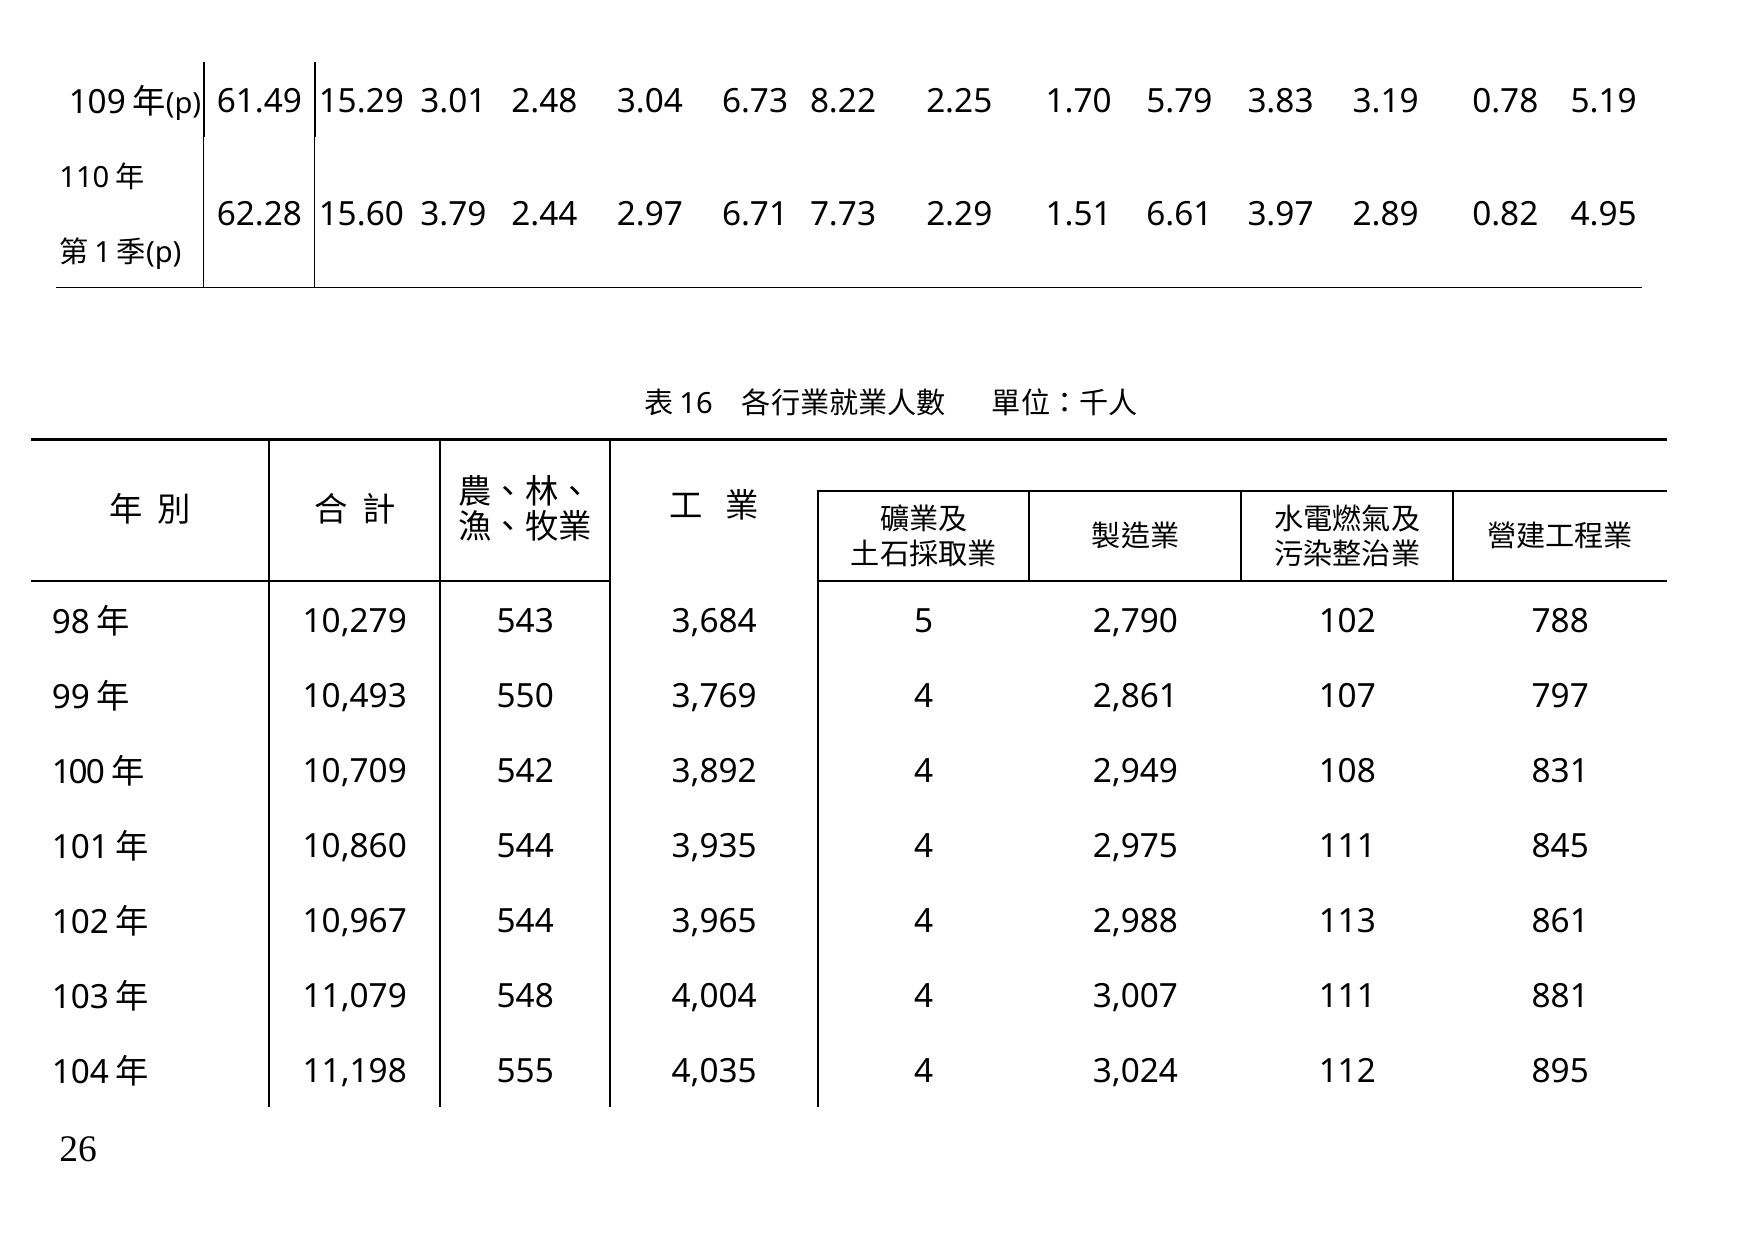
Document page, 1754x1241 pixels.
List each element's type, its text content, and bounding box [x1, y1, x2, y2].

table_cell 831 [1453, 732, 1667, 807]
table_cell 881 [1453, 957, 1667, 1032]
table_cell 15.29 [316, 62, 408, 137]
table_cell 6.73 [709, 62, 800, 137]
table_cell 2,790 [1029, 582, 1241, 657]
table_cell 10,860 [270, 807, 439, 882]
table_cell 6.71 [709, 137, 800, 287]
table_cell 3,684 [611, 580, 817, 657]
table_cell 2.44 [499, 137, 590, 287]
table_cell 104年 [31, 1032, 268, 1107]
table_cell 108 [1241, 732, 1453, 807]
table_cell 550 [441, 657, 609, 732]
table_cell 3.79 [408, 137, 499, 287]
table_cell 2.89 [1326, 137, 1445, 287]
table_cell 製造業 [1030, 492, 1240, 580]
table_cell 1.51 [1033, 137, 1124, 287]
table_cell 10,279 [270, 582, 439, 657]
table_cell 4 [819, 882, 1029, 957]
table_cell 8.22 [800, 62, 885, 137]
table_header 農、林、 漁、牧業 [441, 441, 609, 580]
table_cell 542 [441, 732, 609, 807]
table_cell 4 [819, 807, 1029, 882]
table_cell 548 [441, 957, 609, 1032]
table_cell 5.19 [1565, 62, 1642, 137]
table_cell 4.95 [1565, 137, 1642, 287]
table_cell 110年 第1季(p) [56, 137, 203, 287]
table_cell 895 [1453, 1032, 1667, 1107]
table_cell 101年 [31, 807, 268, 882]
table_cell 4,004 [611, 957, 817, 1032]
table_cell 861 [1453, 882, 1667, 957]
table_cell 4 [819, 1032, 1029, 1107]
table_cell 3,769 [611, 657, 817, 732]
table_cell 4,035 [611, 1032, 817, 1107]
table_cell 11,198 [270, 1032, 439, 1107]
table_cell 112 [1241, 1032, 1453, 1107]
table_cell 103年 [31, 957, 268, 1032]
table_cell 544 [441, 807, 609, 882]
table_cell 2.48 [499, 62, 590, 137]
table_cell 111 [1241, 957, 1453, 1032]
table_cell 3.19 [1326, 62, 1445, 137]
table_header 年 別 [31, 441, 268, 580]
table_cell 0.78 [1445, 62, 1565, 137]
table_cell 2,988 [1029, 882, 1241, 957]
table_cell 3,965 [611, 882, 817, 957]
table_cell 555 [441, 1032, 609, 1107]
table_cell 113 [1241, 882, 1453, 957]
table_cell 4 [819, 957, 1029, 1032]
subtitle 表16 各行業就業人數 單位：千人 [59, 363, 1639, 438]
table_cell 2.25 [885, 62, 1033, 137]
table_cell 3.04 [590, 62, 709, 137]
table_cell 6.61 [1124, 137, 1235, 287]
table_cell 11,079 [270, 957, 439, 1032]
table_cell 102 [1241, 582, 1453, 657]
table_cell 99年 [31, 657, 268, 732]
table_cell 10,709 [270, 732, 439, 807]
table_cell 111 [1241, 807, 1453, 882]
table_cell 3,024 [1029, 1032, 1241, 1107]
table_cell 3,007 [1029, 957, 1241, 1032]
table_header [818, 441, 1667, 489]
table_cell 3.83 [1235, 62, 1326, 137]
table_cell 1.70 [1033, 62, 1124, 137]
table_header 合 計 [270, 441, 439, 580]
table_cell 2,949 [1029, 732, 1241, 807]
table_cell 3.01 [408, 62, 499, 137]
table_cell 0.82 [1445, 137, 1565, 287]
table_cell 10,967 [270, 882, 439, 957]
table_cell 797 [1453, 657, 1667, 732]
table_cell 4 [819, 657, 1029, 732]
table_cell 2,975 [1029, 807, 1241, 882]
table_cell 788 [1453, 582, 1667, 657]
table_cell 5.79 [1124, 62, 1235, 137]
table_cell 2,861 [1029, 657, 1241, 732]
table_cell 845 [1453, 807, 1667, 882]
table_cell 107 [1241, 657, 1453, 732]
table_cell 62.28 [204, 137, 314, 287]
table_cell 100年 [31, 732, 268, 807]
table_cell 15.60 [315, 137, 408, 287]
table_cell 543 [441, 582, 609, 657]
table_cell 5 [819, 582, 1029, 657]
table_cell 3.97 [1235, 137, 1326, 287]
table_cell 98年 [31, 582, 268, 657]
table_cell 2.29 [885, 137, 1033, 287]
table_cell 7.73 [800, 137, 885, 287]
table_cell 3,892 [611, 732, 817, 807]
table_cell 544 [441, 882, 609, 957]
table_cell 3,935 [611, 807, 817, 882]
table_cell 礦業及 土石採取業 [819, 492, 1028, 580]
table_cell 營建工程業 [1454, 492, 1667, 580]
table_cell 102年 [31, 882, 268, 957]
table_cell 61.49 [205, 62, 314, 137]
table_cell 4 [819, 732, 1029, 807]
table_cell 水電燃氣及 污染整治業 [1242, 492, 1452, 580]
table_cell 10,493 [270, 657, 439, 732]
table_cell 109年(p) [56, 62, 203, 137]
table_header 工 業 [611, 441, 818, 580]
table_cell 2.97 [590, 137, 709, 287]
